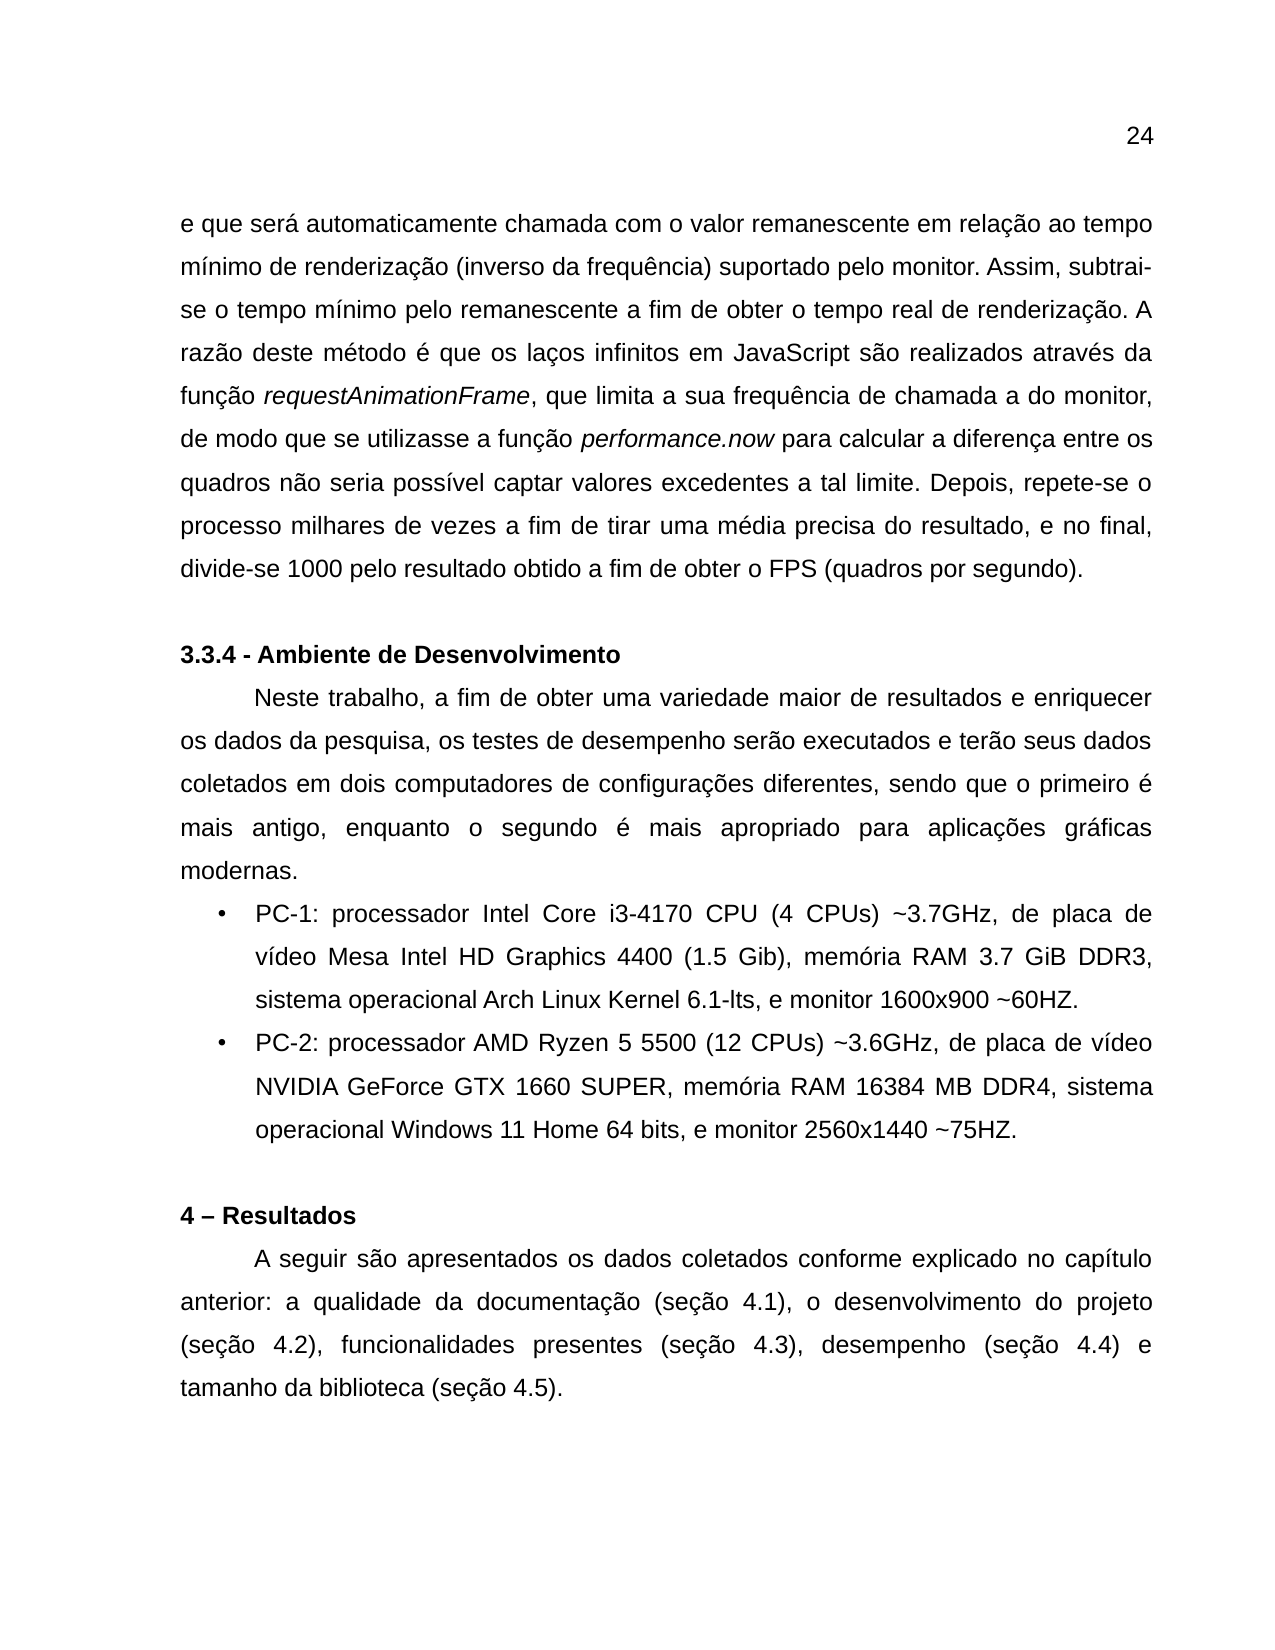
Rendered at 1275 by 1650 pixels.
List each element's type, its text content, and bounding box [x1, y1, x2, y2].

list PC-2: processador AMD Ryzen 5 5500 (12 CPUs) ~3.6GHz, de placa de vídeo NVIDIA GeForce GTX 1660 SUPER, memória RAM 16384 MB DDR4, sistema operacional Windows 11 Home 64 bits, e monitor 2560x1440 ~75HZ. [218, 1028, 1154, 1143]
text A seguir são apresentados os dados coletados conforme explicado no capítulo anterior: a qualidade da documentação (seção 4.1), o desenvolvimento do projeto (seção 4.2), funcionalidades presentes (seção 4.3), desempenho (seção 4.4) e tamanho da biblioteca (seção 4.5). [180, 1244, 1154, 1402]
list PC-1: processador Intel Core i3-4170 CPU (4 CPUs) ~3.7GHz, de placa de vídeo Mesa Intel HD Graphics 4400 (1.5 Gib), memória RAM 3.7 GiB DDR3, sistema operacional Arch Linux Kernel 6.1-lts, e monitor 1600x900 ~60HZ. [218, 899, 1154, 1014]
text Neste trabalho, a fim de obter uma variedade maior de resultados e enriquecer os dados da pesquisa, os testes de desempenho serão executados e terão seus dados coletados em dois computadores de configurações diferentes, sendo que o primeiro é mais antigo, enquanto o segundo é mais apropriado para aplicações gráficas modernas. [180, 683, 1154, 884]
text e que será automaticamente chamada com o valor remanescente em relação ao tempo mínimo de renderização (inverso da frequência) suportado pelo monitor. Assim, subtrai-se o tempo mínimo pelo remanescente a fim de obter o tempo real de renderização. A razão deste método é que os laços infinitos em JavaScript são realizados através da função requestAnimationFrame, que limita a sua frequência de chamada a do monitor, de modo que se utilizasse a função performance.now para calcular a diferença entre os quadros não seria possível captar valores excedentes a tal limite. Depois, repete-se o processo milhares de vezes a fim de tirar uma média precisa do resultado, e no final, divide-se 1000 pelo resultado obtido a fim de obter o FPS (quadros por segundo). [180, 209, 1154, 583]
subtitle 4 – Resultados [180, 1201, 1154, 1230]
subtitle 3.3.4 - Ambiente de Desenvolvimento [180, 640, 1154, 669]
